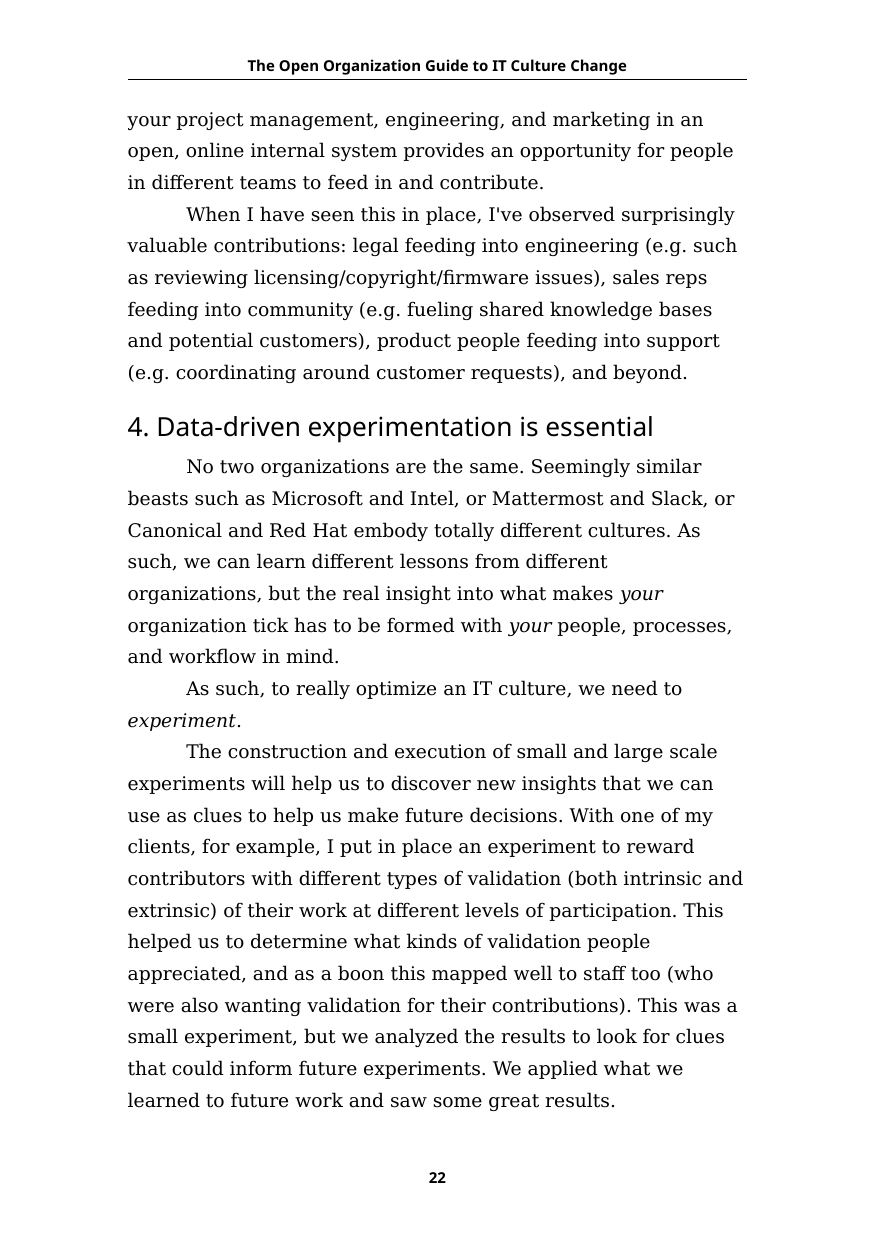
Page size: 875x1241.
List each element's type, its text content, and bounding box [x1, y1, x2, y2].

text No two organizations are the same. Seemingly similar beasts such as Microsoft and Intel, or Mattermost and Slack, or Canonical and Red Hat embody totally different cultures. As such, we can learn different lessons from different organizations, but the real insight into what makes your organization tick has to be formed with your people, processes, and workflow in mind. [127, 457, 747, 668]
text your project management, engineering, and marketing in an open, online internal system provides an opportunity for people in different teams to feed in and contribute. [127, 109, 747, 194]
text As such, to really optimize an IT culture, we need to experiment. [127, 678, 747, 732]
text When I have seen this in place, I've observed surprisingly valuable contributions: legal feeding into engineering (e.g. such as reviewing licensing/copyright/firmware issues), sales reps feeding into community (e.g. fueling shared knowledge bases and potential customers), product people feeding into support (e.g. coordinating around customer requests), and beyond. [127, 204, 747, 384]
subtitle 4. Data-driven experimentation is essential [127, 408, 747, 444]
text The construction and execution of small and large scale experiments will help us to discover new insights that we can use as clues to help us make future decisions. With one of my clients, for example, I put in place an experiment to reward contributors with different types of validation (both intrinsic and extrinsic) of their work at different levels of participation. This helped us to determine what kinds of validation people appreciated, and as a boon this mapped well to staff too (who were also wanting validation for their contributions). This was a small experiment, but we analyzed the results to look for clues that could inform future experiments. We applied what we learned to future work and saw some great results. [127, 742, 747, 1112]
